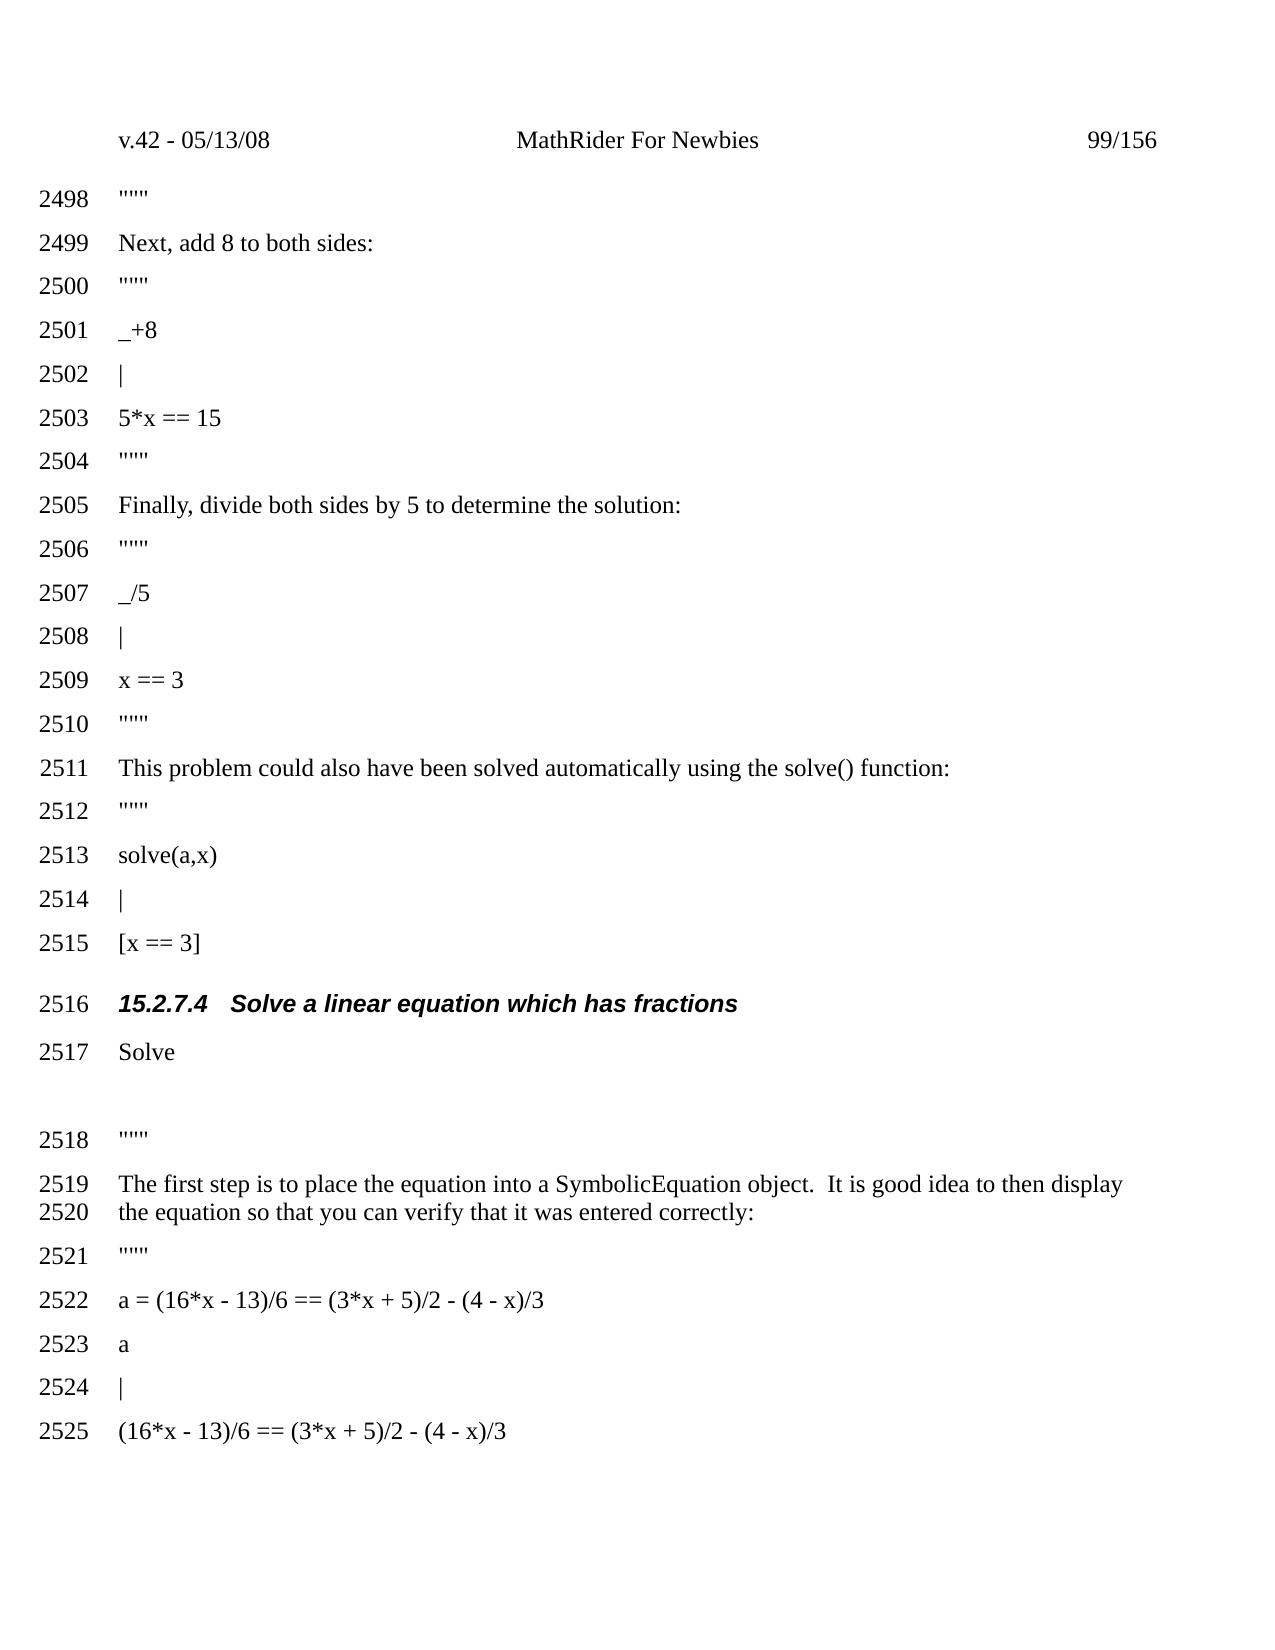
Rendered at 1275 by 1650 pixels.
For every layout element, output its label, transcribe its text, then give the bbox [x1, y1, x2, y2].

text This problem could also have been solved automatically using the solve() function: [118, 753, 1157, 781]
text 5*x == 15 [118, 403, 1157, 431]
text _+8 [118, 315, 1157, 344]
text a [118, 1329, 1157, 1357]
text """ [118, 1241, 1157, 1270]
text """ [118, 796, 1157, 825]
text """ [118, 446, 1157, 475]
text """ [118, 709, 1157, 738]
text """ [118, 184, 1157, 213]
text _/5 [118, 578, 1157, 606]
text Solve [118, 1037, 1157, 1066]
text | [118, 884, 1157, 913]
text (16*x - 13)/6 == (3*x + 5)/2 - (4 - x)/3 [118, 1416, 1157, 1445]
text | [118, 359, 1157, 388]
subtitle Solve a linear equation which has fractions [118, 989, 1157, 1017]
text x == 3 [118, 665, 1157, 694]
text | [118, 621, 1157, 650]
text solve(a,x) [118, 840, 1157, 869]
text [x == 3] [118, 928, 1157, 956]
text Next, add 8 to both sides: [118, 228, 1157, 256]
text Finally, divide both sides by 5 to determine the solution: [118, 490, 1157, 519]
text """ [118, 534, 1157, 563]
text The first step is to place the equation into a SymbolicEquation object. It is good idea to then display the equation so that you can verify that it was entered correctly: [118, 1169, 1157, 1226]
text """ [118, 271, 1157, 300]
text a = (16*x - 13)/6 == (3*x + 5)/2 - (4 - x)/3 [118, 1285, 1157, 1314]
text """ [118, 1125, 1157, 1154]
text | [118, 1372, 1157, 1401]
